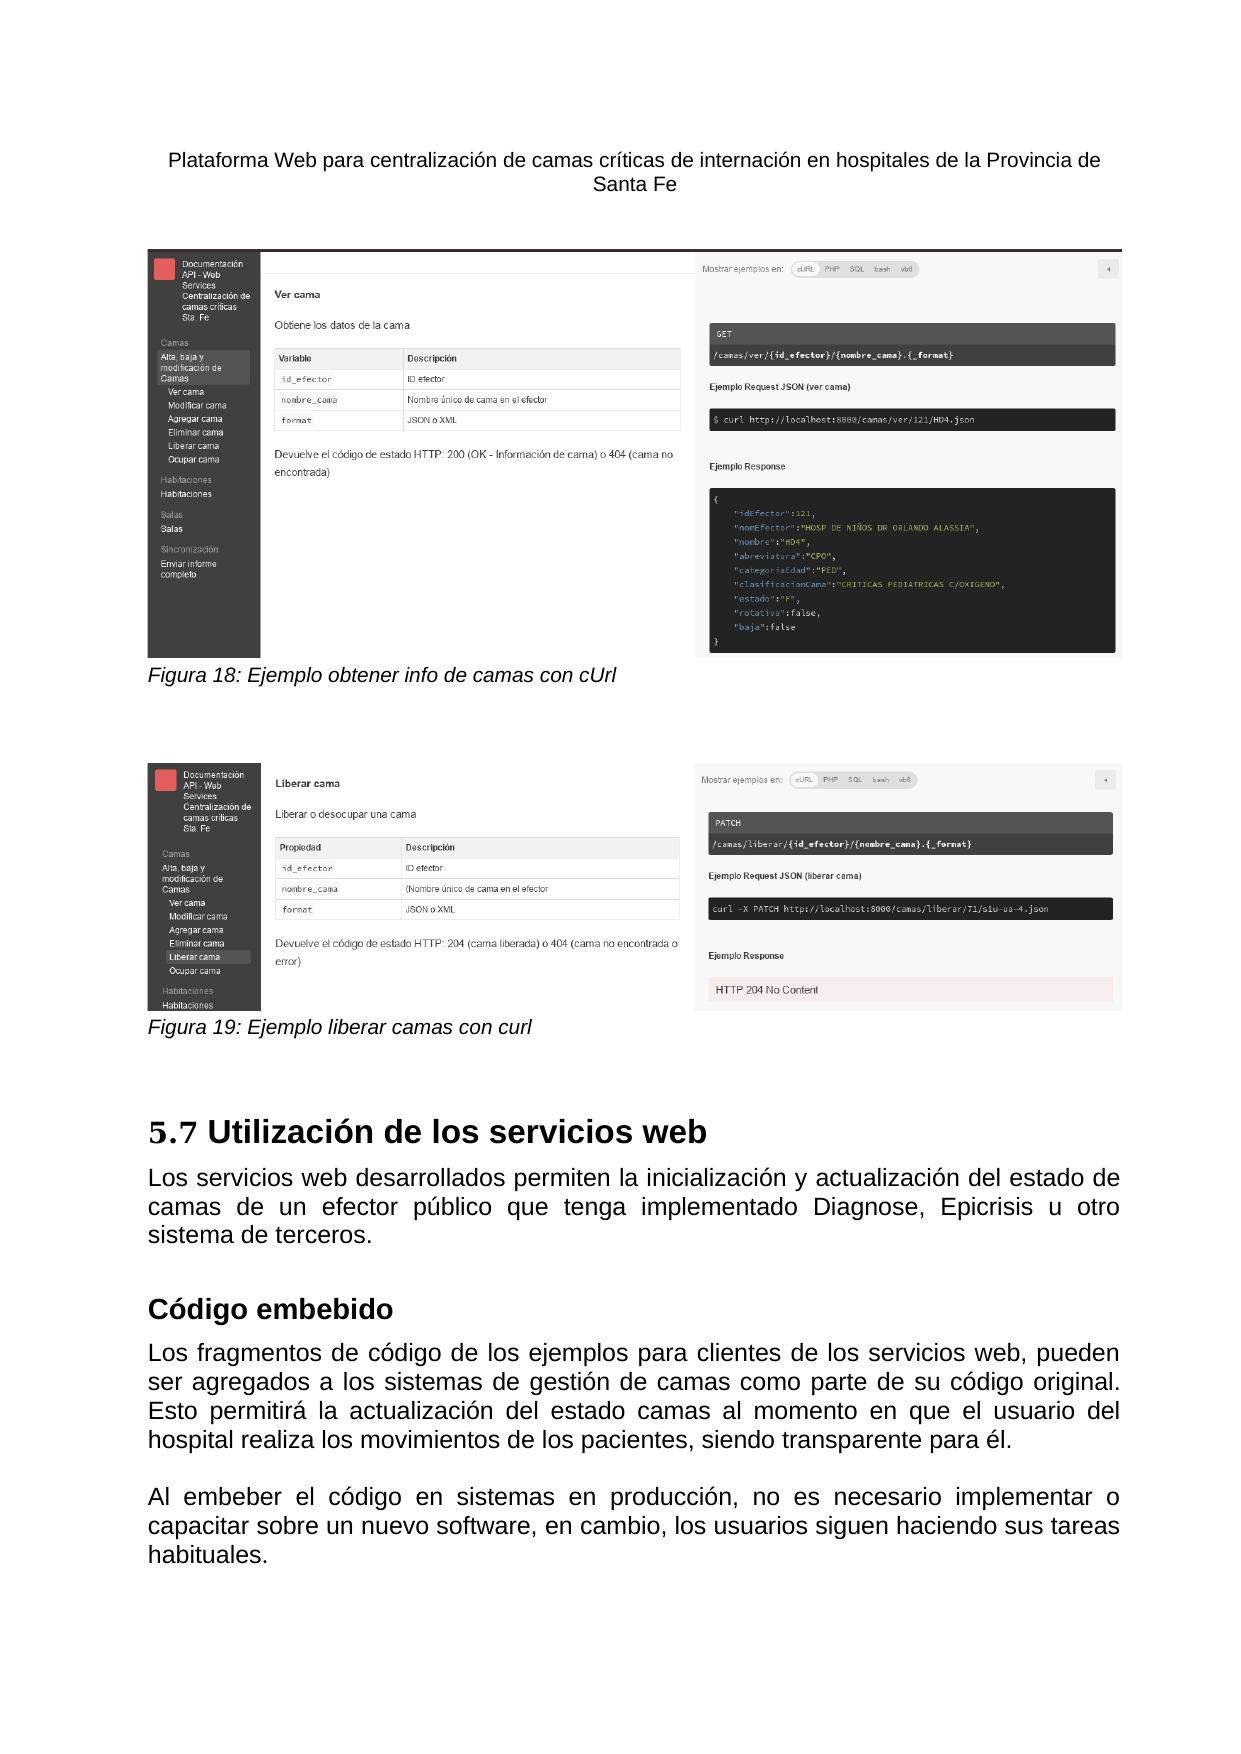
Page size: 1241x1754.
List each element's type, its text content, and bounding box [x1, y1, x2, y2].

text Figura 18: Ejemplo obtener info de camas con cUrl [148, 658, 1122, 686]
subtitle 5.7 Utilización de los servicios web [148, 1112, 1122, 1150]
picture [147, 249, 1123, 658]
text Al embeber el código en sistemas en producción, no es necesario implementar o capacitar sobre un nuevo software, en cambio, los usuarios siguen haciendo sus tareas habituales. [148, 1482, 1122, 1568]
text Figura 19: Ejemplo liberar camas con curl [148, 1011, 1122, 1039]
text Los fragmentos de código de los ejemplos para clientes de los servicios web, pueden ser agregados a los sistemas de gestión de camas como parte de su código original. Esto permitirá la actualización del estado camas al momento en que el usuario del hospital realiza los movimientos de los pacientes, siendo transparente para él. [148, 1338, 1122, 1453]
picture [147, 763, 1123, 1011]
subtitle Código embebido [148, 1292, 1122, 1326]
text Los servicios web desarrollados permiten la inicialización y actualización del estado de camas de un efector público que tenga implementado Diagnose, Epicrisis u otro sistema de terceros. [148, 1163, 1122, 1249]
